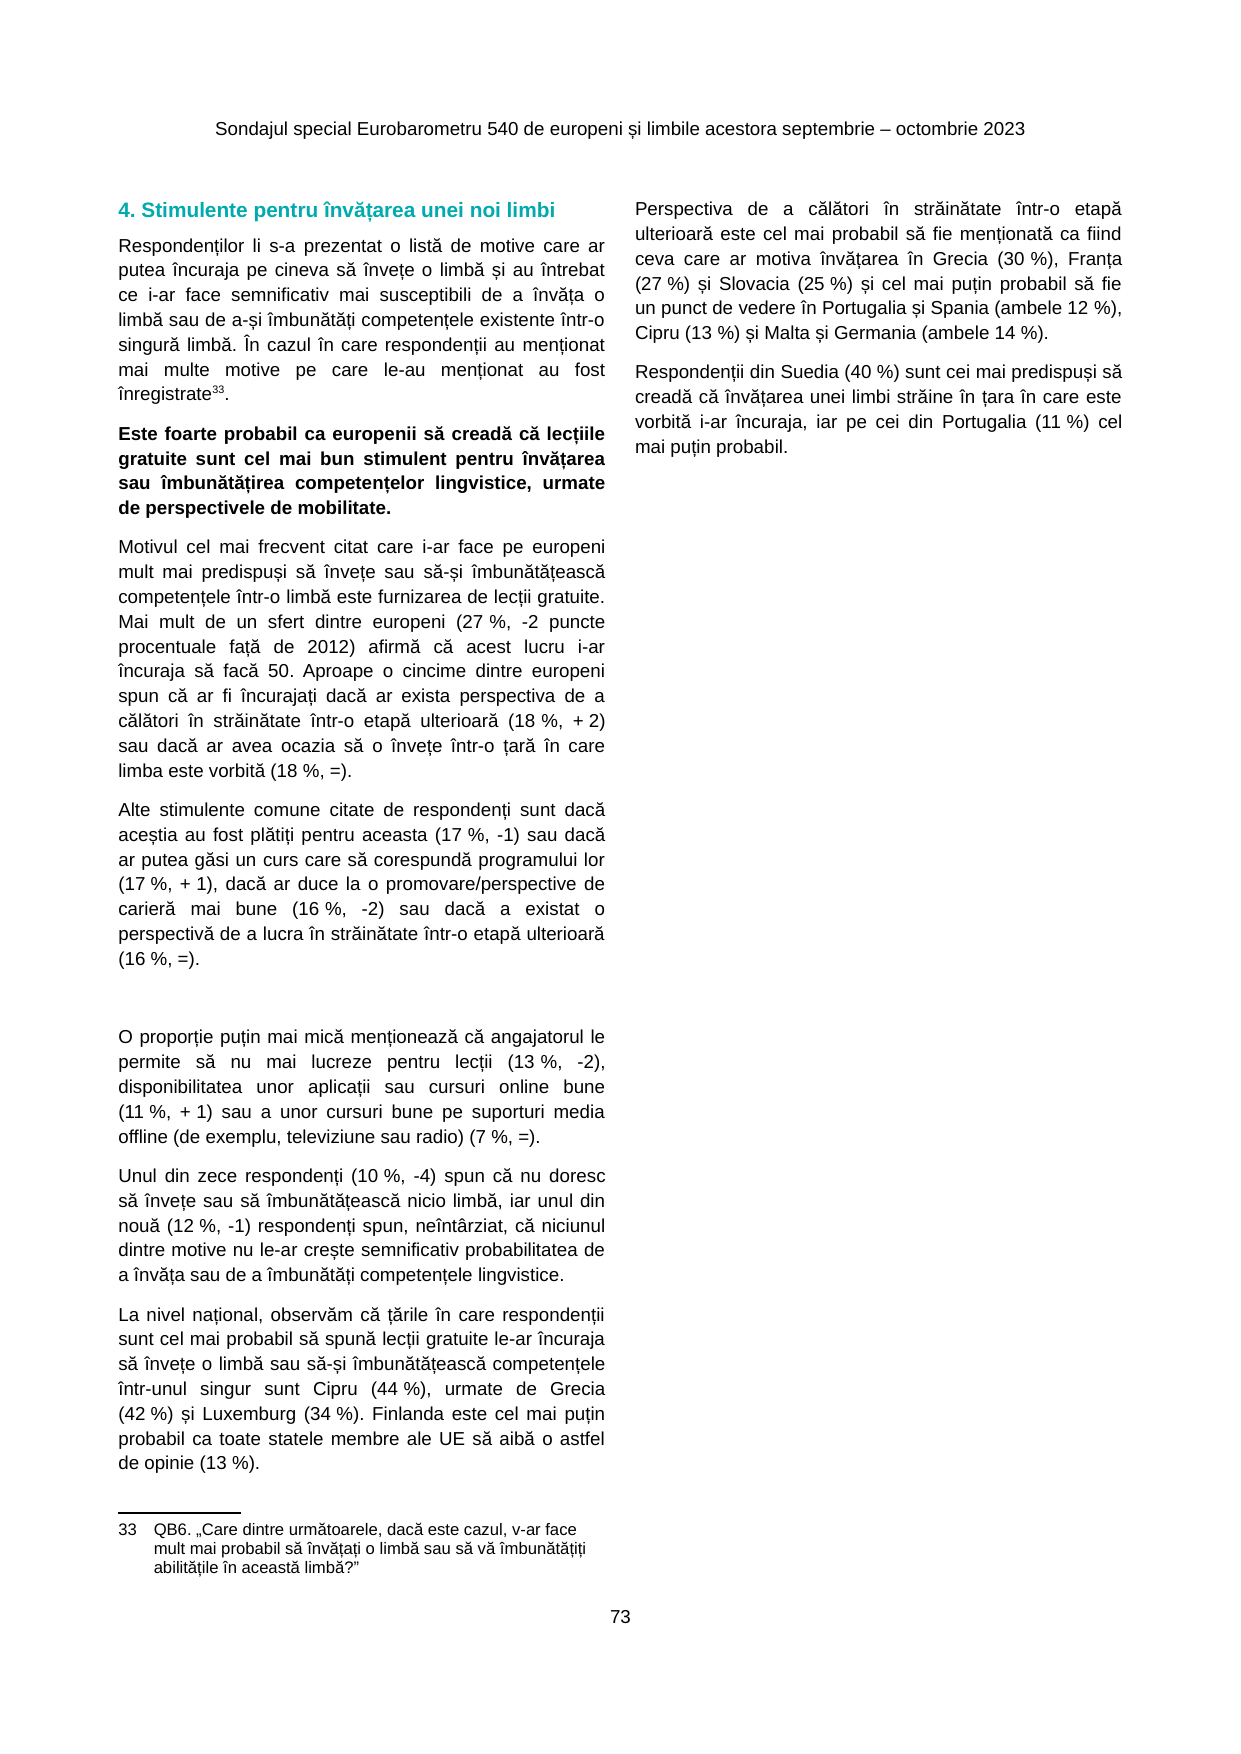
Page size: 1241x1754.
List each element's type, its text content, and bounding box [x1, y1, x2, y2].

text QB6. „Care dintre următoarele, dacă este cazul, v-ar face mult mai probabil să învățați o limbă sau să vă îmbunătățiți abilitățile în această limbă?” [118, 1519, 605, 1577]
subtitle 4. Stimulente pentru învățarea unei noi limbi [118, 198, 605, 222]
text Unul din zece respondenți (10 %, -4) spun că nu doresc să învețe sau să îmbunătățească nicio limbă, iar unul din nouă (12 %, -1) respondenți spun, neîntârziat, că niciunul dintre motive nu le-ar crește semnificativ probabilitatea de a învăța sau de a îmbunătăți competențele lingvistice. [118, 1165, 605, 1286]
text Motivul cel mai frecvent citat care i-ar face pe europeni mult mai predispuși să învețe sau să-și îmbunătățească competențele într-o limbă este furnizarea de lecții gratuite. Mai mult de un sfert dintre europeni (27 %, -2 puncte procentuale față de 2012) afirmă că acest lucru i-ar încuraja să facă 50. Aproape o cincime dintre europeni spun că ar fi încurajați dacă ar exista perspectiva de a călători în străinătate într-o etapă ulterioară (18 %, + 2) sau dacă ar avea ocazia să o învețe într-o țară în care limba este vorbită (18 %, =). [118, 536, 605, 781]
text Respondenților li s-a prezentat o listă de motive care ar putea încuraja pe cineva să învețe o limbă și au întrebat ce i-ar face semnificativ mai susceptibili de a învăța o limbă sau de a-și îmbunătăți competențele existente într-o singură limbă. În cazul în care respondenții au menționat mai multe motive pe care le-au menționat au fost înregistrate. [118, 234, 605, 405]
text Alte stimulente comune citate de respondenți sunt dacă aceștia au fost plătiți pentru aceasta (17 %, -1) sau dacă ar putea găsi un curs care să corespundă programului lor (17 %, + 1), dacă ar duce la o promovare/perspective de carieră mai bune (16 %, -2) sau dacă a existat o perspectivă de a lucra în străinătate într-o etapă ulterioară (16 %, =). [118, 799, 605, 969]
text La nivel național, observăm că țările în care respondenții sunt cel mai probabil să spună lecții gratuite le-ar încuraja să învețe o limbă sau să-și îmbunătățească competențele într-unul singur sunt Cipru (44 %), urmate de Grecia (42 %) și Luxemburg (34 %). Finlanda este cel mai puțin probabil ca toate statele membre ale UE să aibă o astfel de opinie (13 %). [118, 1303, 605, 1474]
text Respondenții din Suedia (40 %) sunt cei mai predispuși să creadă că învățarea unei limbi străine în țara în care este vorbită i-ar încuraja, iar pe cei din Portugalia (11 %) cel mai puțin probabil. [635, 361, 1122, 457]
text Perspectiva de a călători în străinătate într-o etapă ulterioară este cel mai probabil să fie menționată ca fiind ceva care ar motiva învățarea în Grecia (30 %), Franța (27 %) și Slovacia (25 %) și cel mai puțin probabil să fie un punct de vedere în Portugalia și Spania (ambele 12 %), Cipru (13 %) și Malta și Germania (ambele 14 %). [635, 198, 1122, 343]
text O proporție puțin mai mică menționează că angajatorul le permite să nu mai lucreze pentru lecții (13 %, -2), disponibilitatea unor aplicații sau cursuri online bune (11 %, + 1) sau a unor cursuri bune pe suporturi media offline (de exemplu, televiziune sau radio) (7 %, =). [118, 1026, 605, 1147]
text Este foarte probabil ca europenii să creadă că lecțiile gratuite sunt cel mai bun stimulent pentru învățarea sau îmbunătățirea competențelor lingvistice, urmate de perspectivele de mobilitate. [118, 422, 605, 518]
